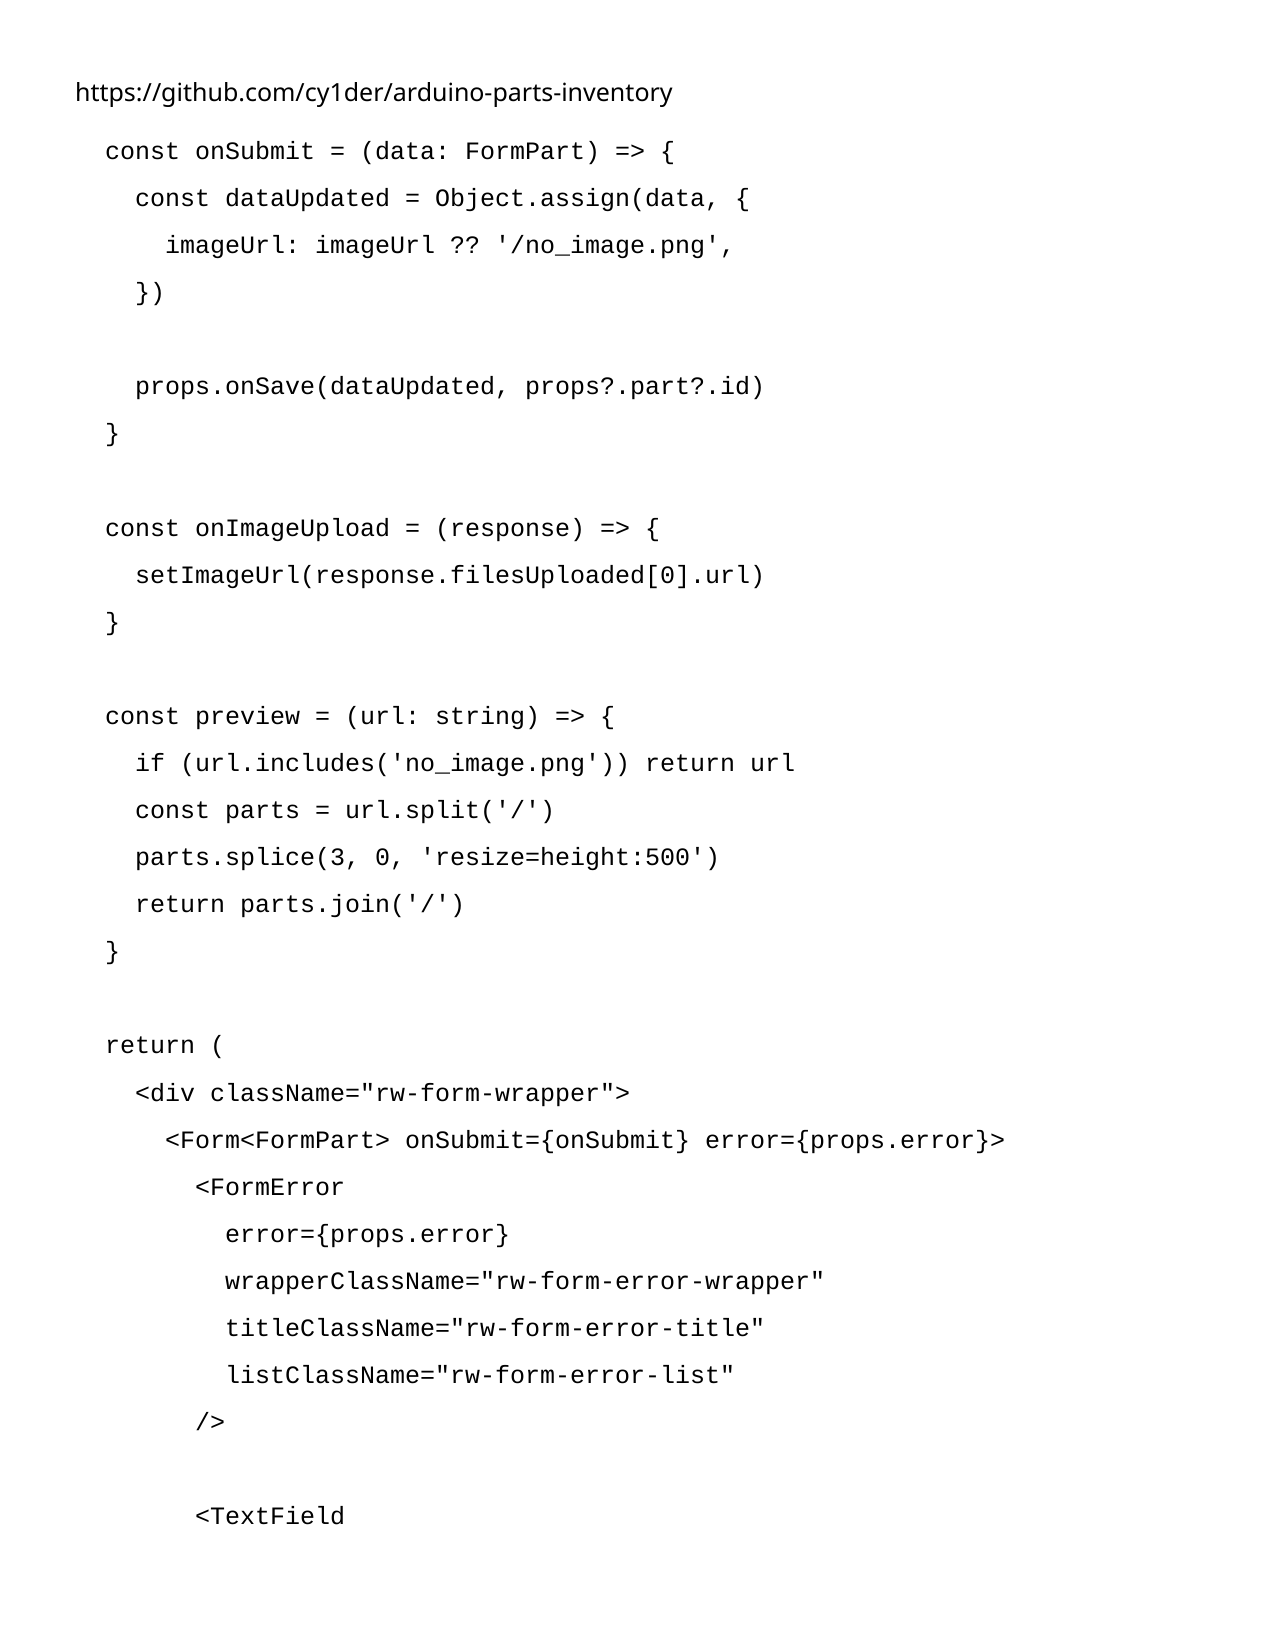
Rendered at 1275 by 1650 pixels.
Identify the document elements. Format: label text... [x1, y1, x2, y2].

text listClassName="rw-form-error-list" [75, 1363, 1200, 1391]
text } [75, 939, 1200, 967]
text const onSubmit = (data: FormPart) => { [75, 138, 1200, 167]
text <FormError [75, 1174, 1200, 1203]
text <div className="rw-form-wrapper"> [75, 1080, 1200, 1108]
text props.onSave(dataUpdated, props?.part?.id) [75, 374, 1200, 402]
text } [75, 609, 1200, 638]
text /> [75, 1410, 1200, 1438]
text }) [75, 280, 1200, 308]
text return parts.join('/') [75, 892, 1200, 920]
text const parts = url.split('/') [75, 798, 1200, 826]
text const dataUpdated = Object.assign(data, { [75, 186, 1200, 214]
text if (url.includes('no_image.png')) return url [75, 751, 1200, 779]
text } [75, 421, 1200, 449]
text <TextField [75, 1504, 1200, 1532]
text wrapperClassName="rw-form-error-wrapper" [75, 1268, 1200, 1297]
text const onImageUpload = (response) => { [75, 515, 1200, 543]
text titleClassName="rw-form-error-title" [75, 1316, 1200, 1344]
text setImageUrl(response.filesUploaded[0].url) [75, 562, 1200, 591]
text <Form<FormPart> onSubmit={onSubmit} error={props.error}> [75, 1127, 1200, 1156]
text const preview = (url: string) => { [75, 703, 1200, 732]
text error={props.error} [75, 1221, 1200, 1250]
text imageUrl: imageUrl ?? '/no_image.png', [75, 233, 1200, 261]
text parts.splice(3, 0, 'resize=height:500') [75, 845, 1200, 873]
text return ( [75, 1033, 1200, 1061]
